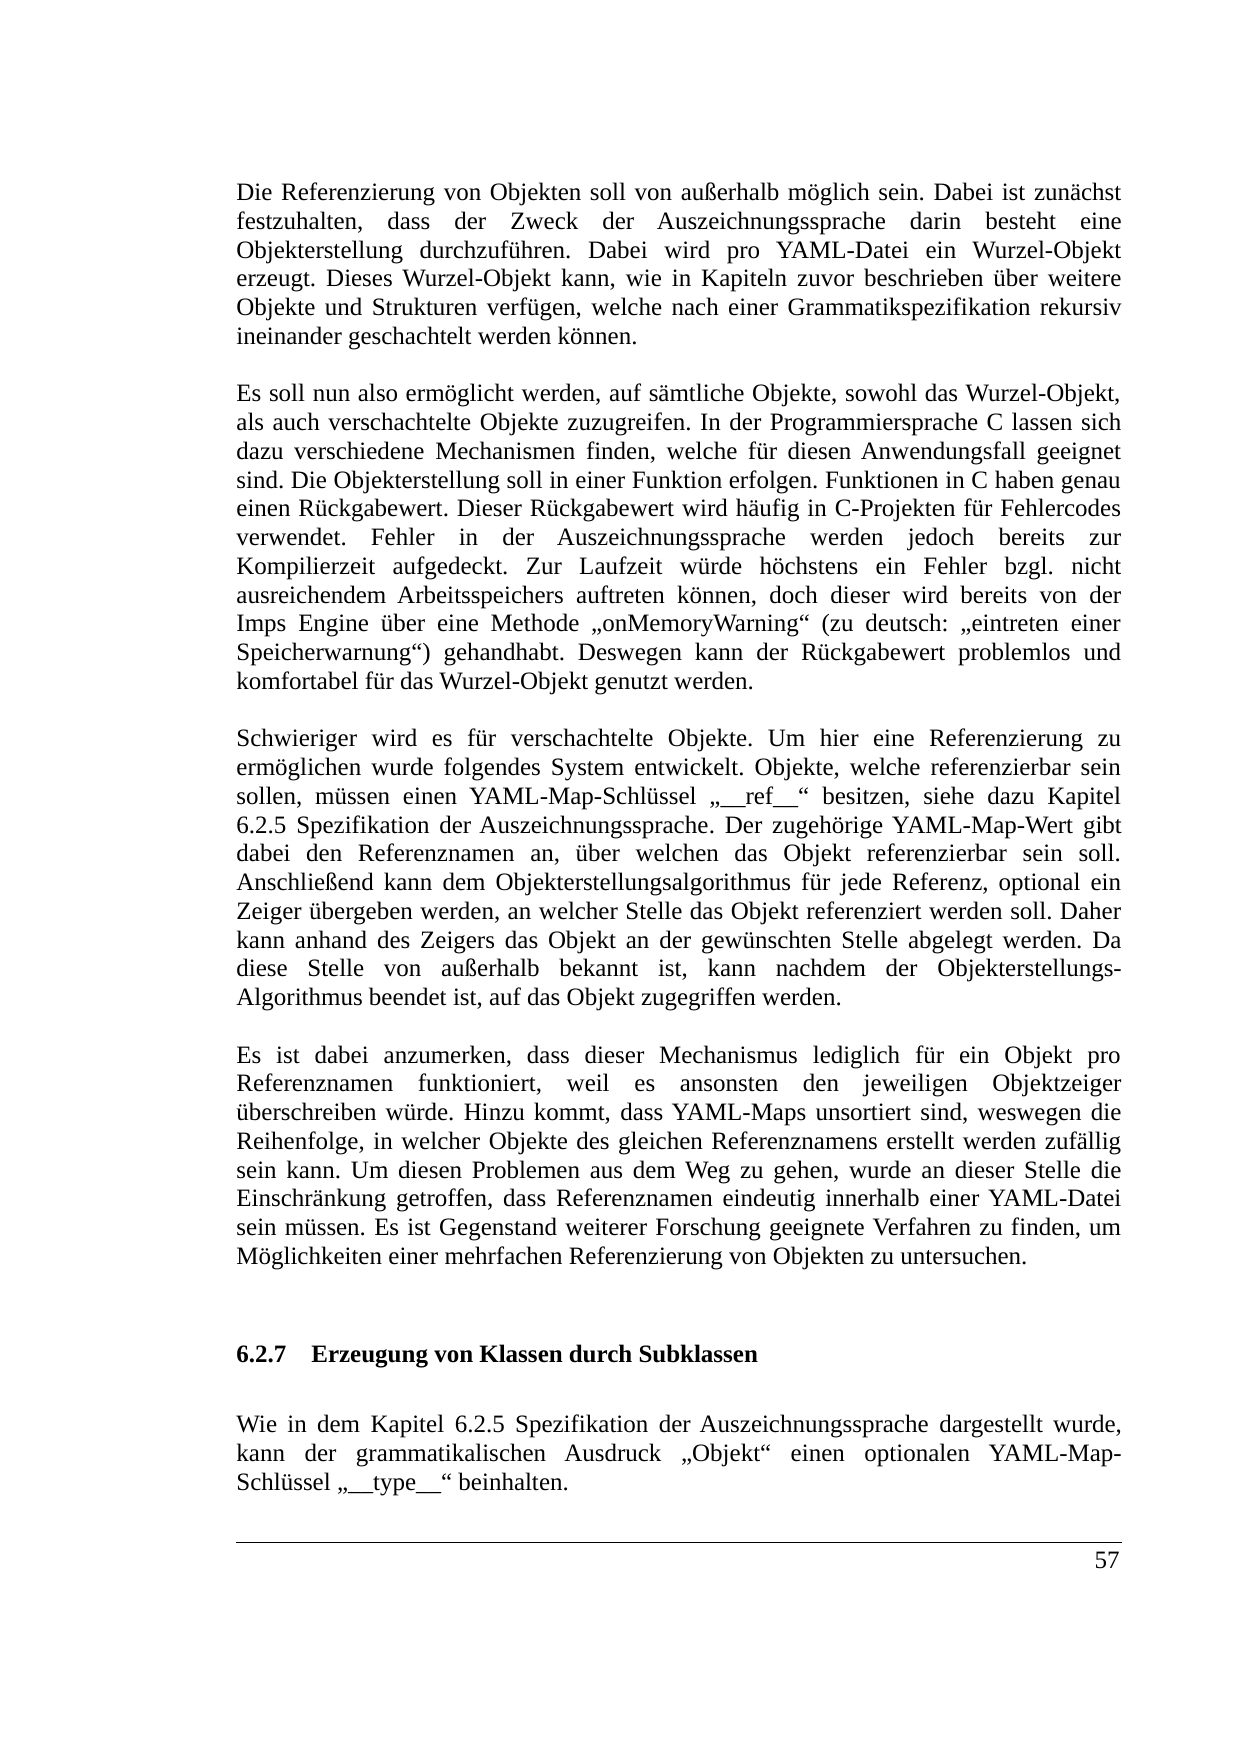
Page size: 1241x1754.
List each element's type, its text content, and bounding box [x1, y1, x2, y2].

text Wie in dem Kapitel 6.2.5 Spezifikation der Auszeichnungssprache dargestellt wurde, kann der grammatikalischen Ausdruck „Objekt“ einen optionalen YAML-Map-Schlüssel „__type__“ beinhalten. [236, 1409, 1122, 1496]
text Es ist dabei anzumerken, dass dieser Mechanismus lediglich für ein Objekt pro Referenznamen funktioniert, weil es ansonsten den jeweiligen Objektzeiger überschreiben würde. Hinzu kommt, dass YAML-Maps unsortiert sind, weswegen die Reihenfolge, in welcher Objekte des gleichen Referenznamens erstellt werden zufällig sein kann. Um diesen Problemen aus dem Weg zu gehen, wurde an dieser Stelle die Einschränkung getroffen, dass Referenznamen eindeutig innerhalb einer YAML-Datei sein müssen. Es ist Gegenstand weiterer Forschung geeignete Verfahren zu finden, um Möglichkeiten einer mehrfachen Referenzierung von Objekten zu untersuchen. [236, 1040, 1122, 1270]
subtitle Erzeugung von Klassen durch Subklassen [236, 1339, 1122, 1368]
text Es soll nun also ermöglicht werden, auf sämtliche Objekte, sowohl das Wurzel-Objekt, als auch verschachtelte Objekte zuzugreifen. In der Programmiersprache C lassen sich dazu verschiedene Mechanismen finden, welche für diesen Anwendungsfall geeignet sind. Die Objekterstellung soll in einer Funktion erfolgen. Funktionen in C haben genau einen Rückgabewert. Dieser Rückgabewert wird häufig in C-Projekten für Fehlercodes verwendet. Fehler in der Auszeichnungssprache werden jedoch bereits zur Kompilierzeit aufgedeckt. Zur Laufzeit würde höchstens ein Fehler bzgl. nicht ausreichendem Arbeitsspeichers auftreten können, doch dieser wird bereits von der Imps Engine über eine Methode „onMemoryWarning“ (zu deutsch: „eintreten einer Speicherwarnung“) gehandhabt. Deswegen kann der Rückgabewert problemlos und komfortabel für das Wurzel-Objekt genutzt werden. [236, 378, 1122, 695]
text Schwieriger wird es für verschachtelte Objekte. Um hier eine Referenzierung zu ermöglichen wurde folgendes System entwickelt. Objekte, welche referenzierbar sein sollen, müssen einen YAML-Map-Schlüssel „__ref__“ besitzen, siehe dazu Kapitel 6.2.5 Spezifikation der Auszeichnungssprache. Der zugehörige YAML-Map-Wert gibt dabei den Referenznamen an, über welchen das Objekt referenzierbar sein soll. Anschließend kann dem Objekterstellungsalgorithmus für jede Referenz, optional ein Zeiger übergeben werden, an welcher Stelle das Objekt referenziert werden soll. Daher kann anhand des Zeigers das Objekt an der gewünschten Stelle abgelegt werden. Da diese Stelle von außerhalb bekannt ist, kann nachdem der Objekterstellungs-Algorithmus beendet ist, auf das Objekt zugegriffen werden. [236, 723, 1122, 1011]
text Die Referenzierung von Objekten soll von außerhalb möglich sein. Dabei ist zunächst festzuhalten, dass der Zweck der Auszeichnungssprache darin besteht eine Objekterstellung durchzuführen. Dabei wird pro YAML-Datei ein Wurzel-Objekt erzeugt. Dieses Wurzel-Objekt kann, wie in Kapiteln zuvor beschrieben über weitere Objekte und Strukturen verfügen, welche nach einer Grammatikspezifikation rekursiv ineinander geschachtelt werden können. [236, 177, 1122, 350]
